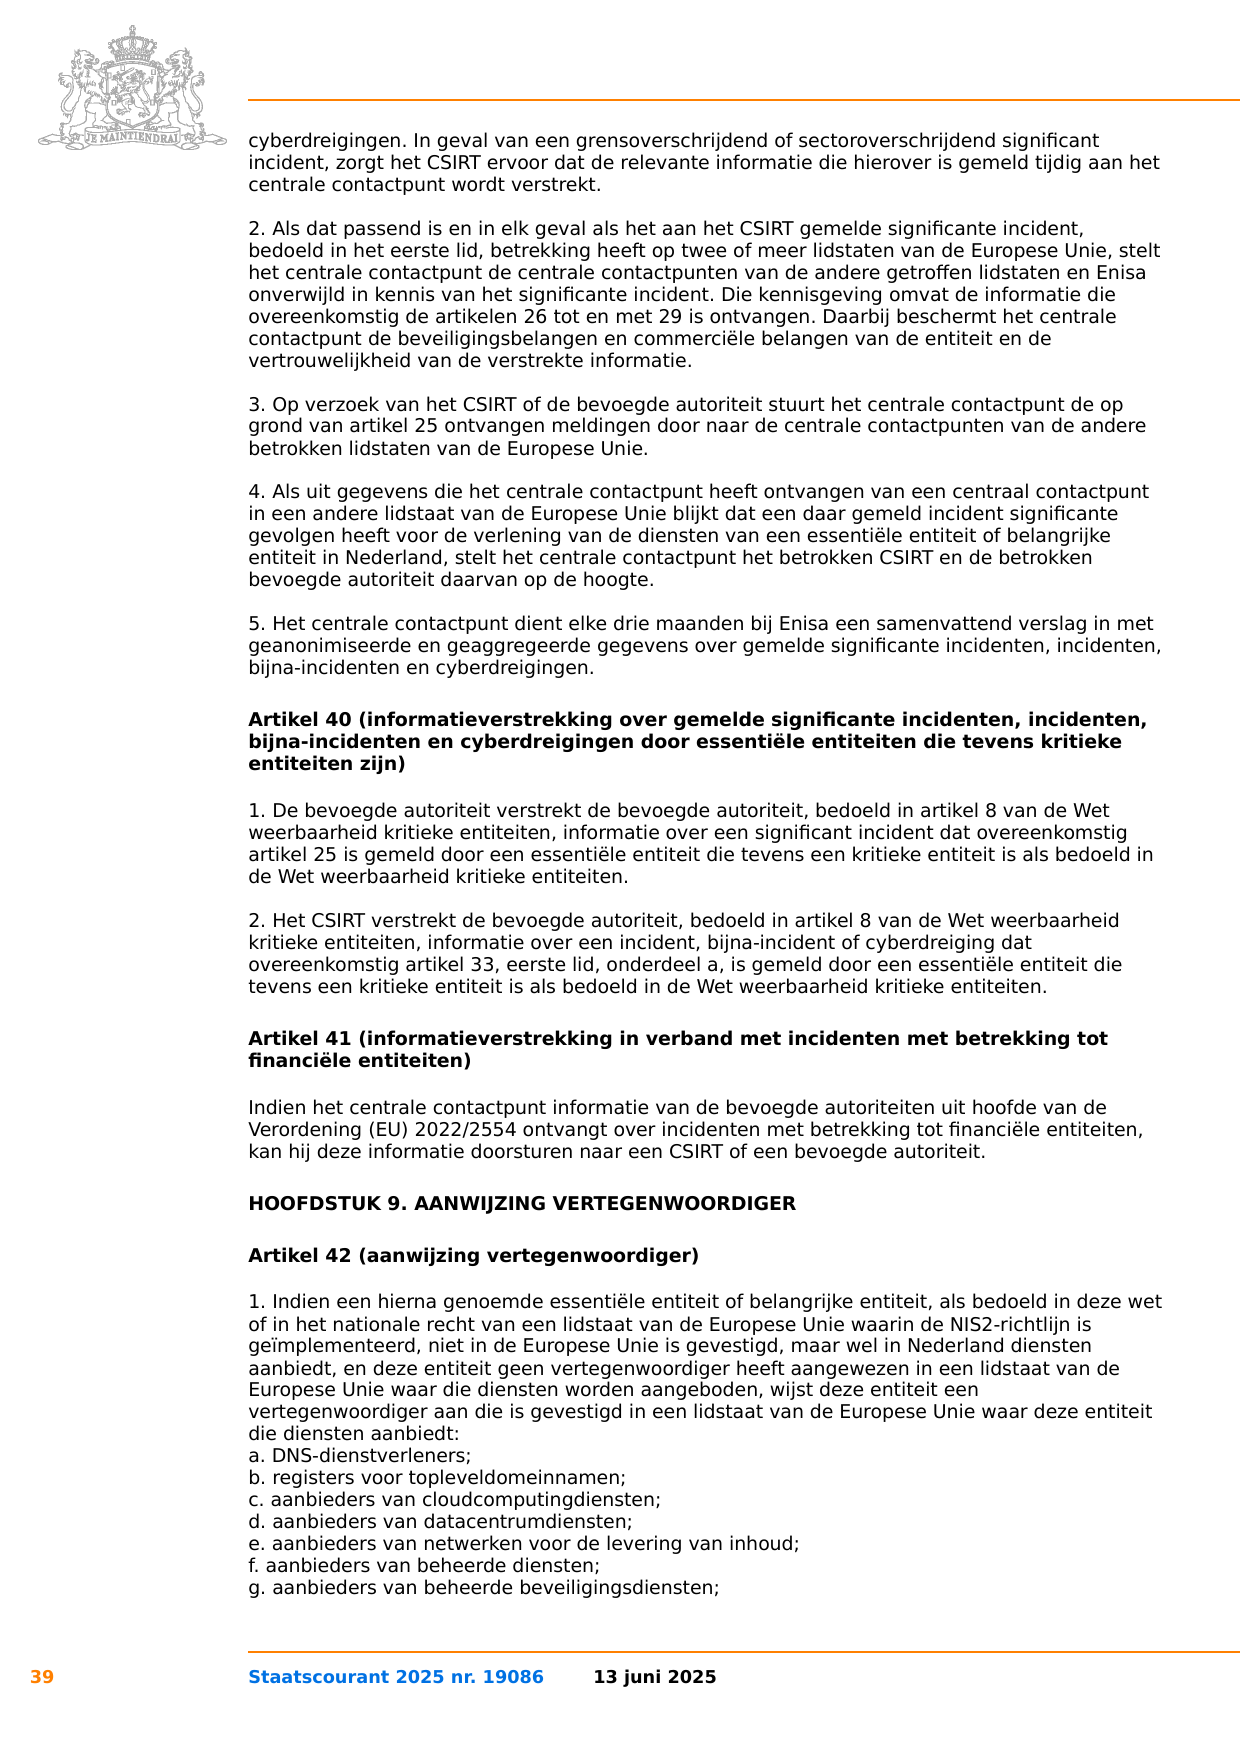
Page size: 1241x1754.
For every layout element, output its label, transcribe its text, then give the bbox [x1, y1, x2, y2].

text 1. De bevoegde autoriteit verstrekt de bevoegde autoriteit, bedoeld in artikel 8 van de Wet weerbaarheid kritieke entiteiten, informatie over een significant incident dat overeenkomstig artikel 25 is gemeld door een essentiële entiteit die tevens een kritieke entiteit is als bedoeld in de Wet weerbaarheid kritieke entiteiten. [248, 800, 1163, 888]
text g. aanbieders van beheerde beveiligingsdiensten; [248, 1577, 1163, 1599]
subtitle Artikel 40 (informatieverstrekking over gemelde significante incidenten, incidenten, bijna-incidenten en cyberdreigingen door essentiële entiteiten die tevens kritieke entiteiten zijn) [248, 709, 1163, 775]
text cyberdreigingen. In geval van een grensoverschrijdend of sectoroverschrijdend significant incident, zorgt het CSIRT ervoor dat de relevante informatie die hierover is gemeld tijdig aan het centrale contactpunt wordt verstrekt. [248, 130, 1163, 196]
text a. DNS-dienstverleners; [248, 1445, 1163, 1467]
subtitle HOOFDSTUK 9. AANWIJZING VERTEGENWOORDIGER [248, 1192, 1163, 1214]
text Indien het centrale contactpunt informatie van de bevoegde autoriteiten uit hoofde van de Verordening (EU) 2022/2554 ontvangt over incidenten met betrekking tot financiële entiteiten, kan hij deze informatie doorsturen naar een CSIRT of een bevoegde autoriteit. [248, 1097, 1163, 1162]
text 3. Op verzoek van het CSIRT of de bevoegde autoriteit stuurt het centrale contactpunt de op grond van artikel 25 ontvangen meldingen door naar de centrale contactpunten van de andere betrokken lidstaten van de Europese Unie. [248, 393, 1163, 459]
text 5. Het centrale contactpunt dient elke drie maanden bij Enisa een samenvattend verslag in met geanonimiseerde en geaggregeerde gegevens over gemelde significante incidenten, incidenten, bijna-incidenten en cyberdreigingen. [248, 613, 1163, 679]
subtitle Artikel 42 (aanwijzing vertegenwoordiger) [248, 1244, 1163, 1266]
text c. aanbieders van cloudcomputingdiensten; [248, 1489, 1163, 1511]
text e. aanbieders van netwerken voor de levering van inhoud; [248, 1533, 1163, 1555]
text 4. Als uit gegevens die het centrale contactpunt heeft ontvangen van een centraal contactpunt in een andere lidstaat van de Europese Unie blijkt dat een daar gemeld incident significante gevolgen heeft voor de verlening van de diensten van een essentiële entiteit of belangrijke entiteit in Nederland, stelt het centrale contactpunt het betrokken CSIRT en de betrokken bevoegde autoriteit daarvan op de hoogte. [248, 481, 1163, 591]
text f. aanbieders van beheerde diensten; [248, 1555, 1163, 1577]
subtitle Artikel 41 (informatieverstrekking in verband met incidenten met betrekking tot financiële entiteiten) [248, 1028, 1163, 1072]
text 2. Als dat passend is en in elk geval als het aan het CSIRT gemelde significante incident, bedoeld in het eerste lid, betrekking heeft op twee of meer lidstaten van de Europese Unie, stelt het centrale contactpunt de centrale contactpunten van de andere getroffen lidstaten en Enisa onverwijld in kennis van het significante incident. Die kennisgeving omvat de informatie die overeenkomstig de artikelen 26 tot en met 29 is ontvangen. Daarbij beschermt het centrale contactpunt de beveiligingsbelangen en commerciële belangen van de entiteit en de vertrouwelijkheid van de verstrekte informatie. [248, 218, 1163, 372]
text 1. Indien een hierna genoemde essentiële entiteit of belangrijke entiteit, als bedoeld in deze wet of in het nationale recht van een lidstaat van de Europese Unie waarin de NIS2-richtlijn is geïmplementeerd, niet in de Europese Unie is gevestigd, maar wel in Nederland diensten aanbiedt, en deze entiteit geen vertegenwoordiger heeft aangewezen in een lidstaat van de Europese Unie waar die diensten worden aangeboden, wijst deze entiteit een vertegenwoordiger aan die is gevestigd in een lidstaat van de Europese Unie waar deze entiteit die diensten aanbiedt: [248, 1291, 1163, 1445]
text b. registers voor topleveldomeinnamen; [248, 1467, 1163, 1489]
text 2. Het CSIRT verstrekt de bevoegde autoriteit, bedoeld in artikel 8 van de Wet weerbaarheid kritieke entiteiten, informatie over een incident, bijna-incident of cyberdreiging dat overeenkomstig artikel 33, eerste lid, onderdeel a, is gemeld door een essentiële entiteit die tevens een kritieke entiteit is als bedoeld in de Wet weerbaarheid kritieke entiteiten. [248, 910, 1163, 998]
text d. aanbieders van datacentrumdiensten; [248, 1511, 1163, 1533]
picture [38, 25, 227, 150]
